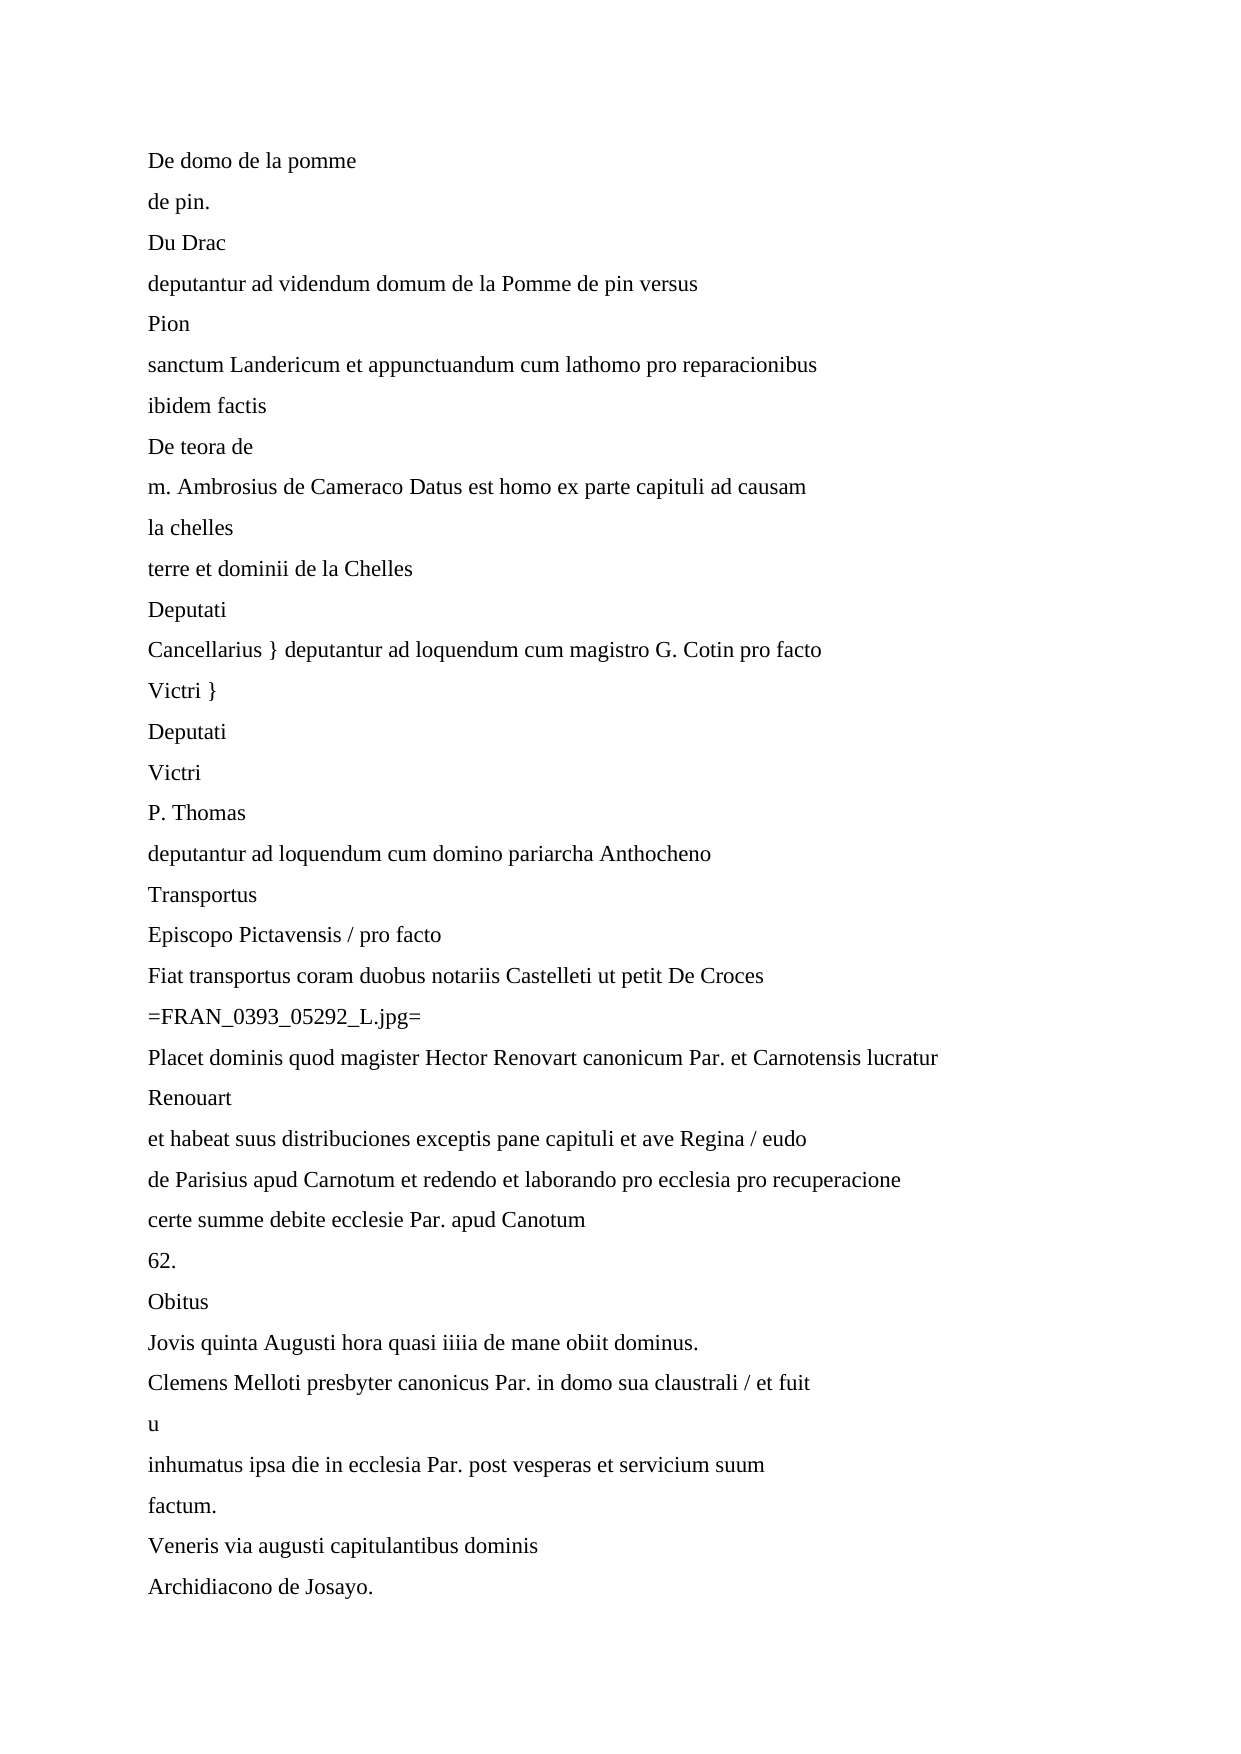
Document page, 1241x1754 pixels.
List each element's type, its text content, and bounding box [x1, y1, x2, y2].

text la chelles [148, 514, 1093, 541]
text De teora de [148, 433, 1093, 459]
text et habeat suus distribuciones exceptis pane capituli et ave Regina / eudo [148, 1125, 1093, 1151]
text Transportus [148, 881, 1093, 907]
text Victri } [148, 677, 1093, 703]
text u [148, 1410, 1093, 1437]
text de Parisius apud Carnotum et redendo et laborando pro ecclesia pro recuperacione [148, 1166, 1093, 1192]
text Fiat transportus coram duobus notariis Castelleti ut petit De Croces [148, 962, 1093, 988]
text 62. [148, 1247, 1093, 1274]
text inhumatus ipsa die in ecclesia Par. post vesperas et servicium suum [148, 1451, 1093, 1477]
text Cancellarius } deputantur ad loquendum cum magistro G. Cotin pro facto [148, 636, 1093, 663]
text deputantur ad loquendum cum domino pariarcha Anthocheno [148, 840, 1093, 866]
text Du Drac [148, 229, 1093, 255]
text Pion [148, 311, 1093, 337]
text De domo de la pomme [148, 148, 1093, 174]
text Episcopo Pictavensis / pro facto [148, 921, 1093, 948]
text ibidem factis [148, 392, 1093, 418]
text Placet dominis quod magister Hector Renovart canonicum Par. et Carnotensis lucratur [148, 1044, 1093, 1070]
text Obitus [148, 1288, 1093, 1314]
text P. Thomas [148, 799, 1093, 826]
text Veneris via augusti capitulantibus dominis [148, 1532, 1093, 1559]
text Deputati [148, 718, 1093, 744]
text =FRAN_0393_05292_L.jpg= [148, 1003, 1093, 1029]
text Clemens Melloti presbyter canonicus Par. in domo sua claustrali / et fuit [148, 1369, 1093, 1396]
text m. Ambrosius de Cameraco Datus est homo ex parte capituli ad causam [148, 473, 1093, 500]
text Jovis quinta Augusti hora quasi iiiia de mane obiit dominus. [148, 1329, 1093, 1355]
text deputantur ad videndum domum de la Pomme de pin versus [148, 270, 1093, 296]
text Deputati [148, 596, 1093, 622]
text factum. [148, 1492, 1093, 1518]
text Archidiacono de Josayo. [148, 1573, 1093, 1599]
text de pin. [148, 188, 1093, 215]
text sanctum Landericum et appunctuandum cum lathomo pro reparacionibus [148, 351, 1093, 378]
text terre et dominii de la Chelles [148, 555, 1093, 581]
text Victri [148, 758, 1093, 785]
text Renouart [148, 1084, 1093, 1111]
text certe summe debite ecclesie Par. apud Canotum [148, 1207, 1093, 1233]
